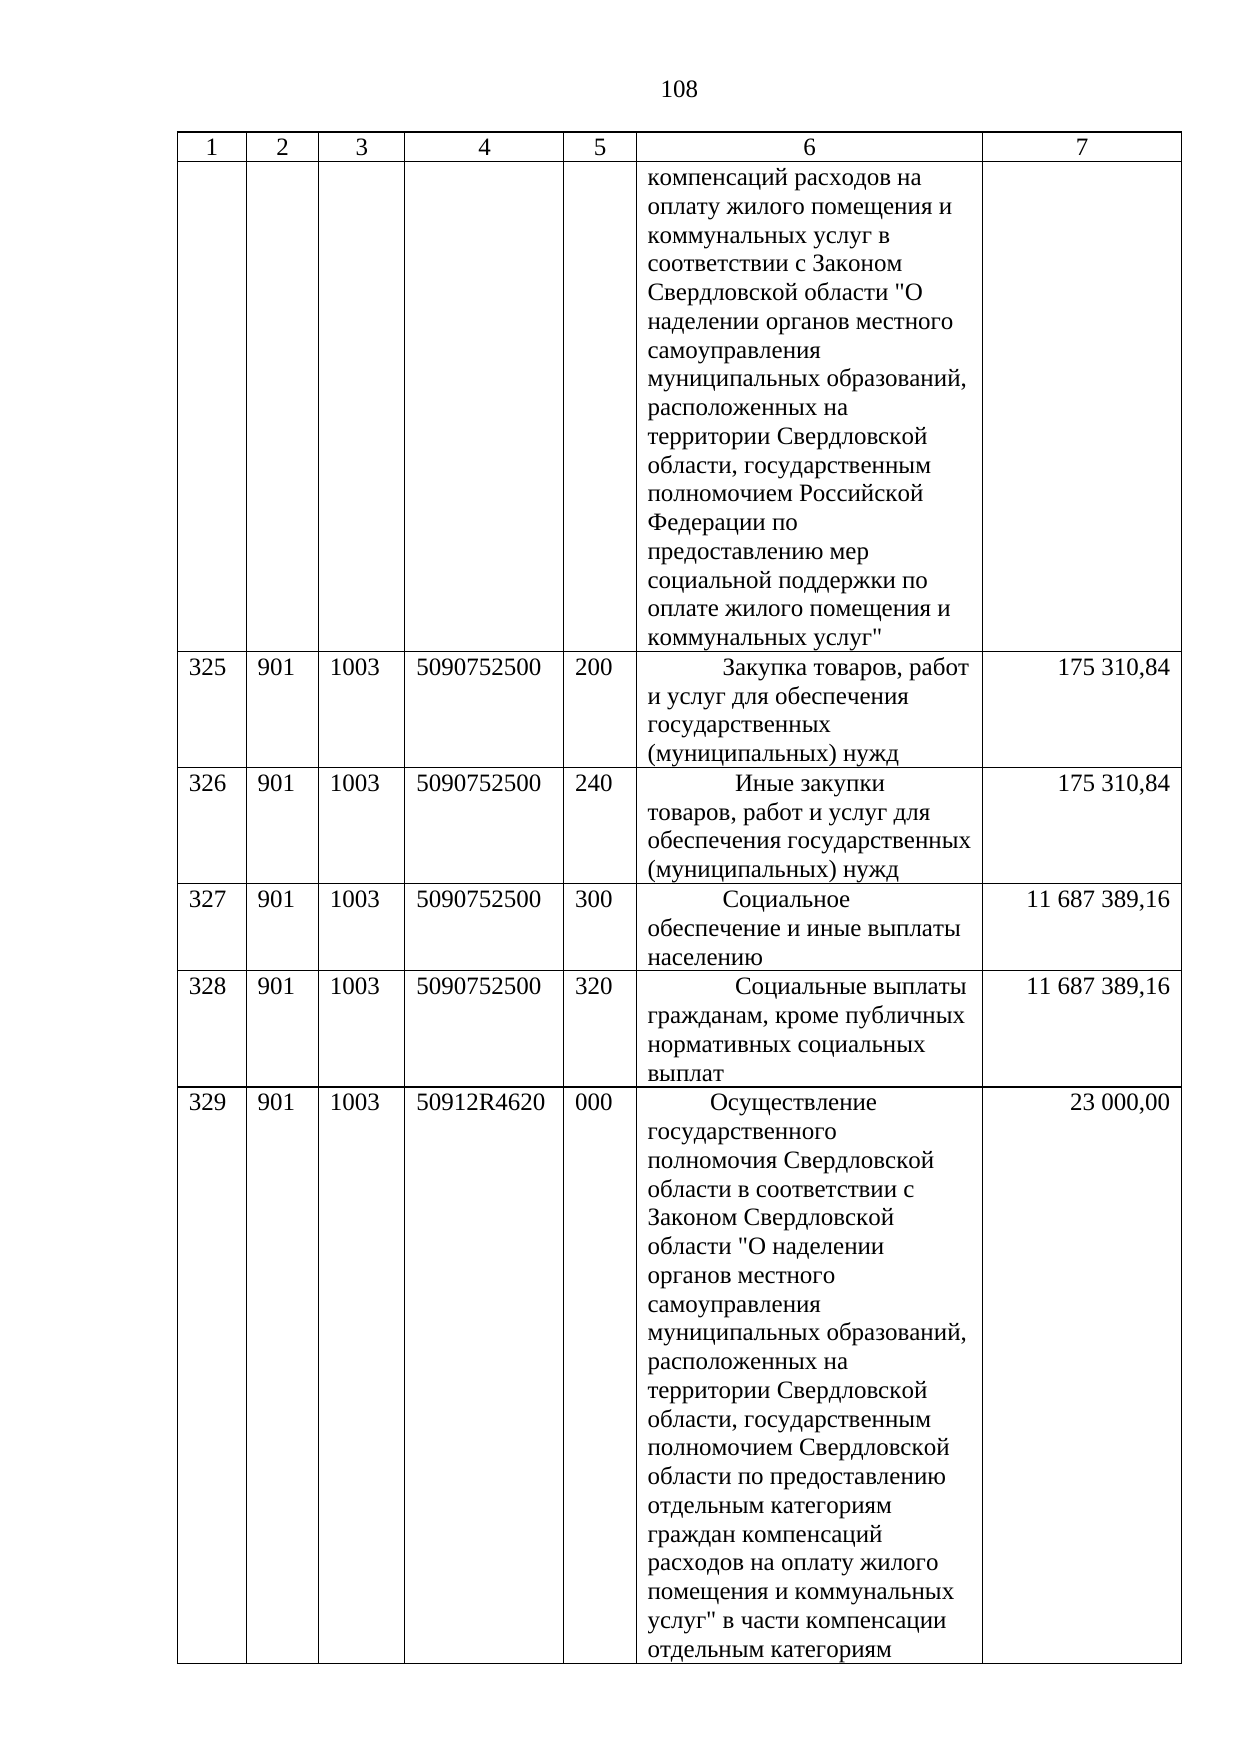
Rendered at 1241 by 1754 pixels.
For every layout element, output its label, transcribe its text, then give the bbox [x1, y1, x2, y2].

table_header 1 [178, 133, 246, 161]
table_cell 1003 [319, 971, 404, 1086]
table_cell 11 687 389,16 [983, 971, 1181, 1086]
table_header 5 [564, 133, 636, 161]
table_cell 175 310,84 [983, 768, 1181, 883]
table_cell [247, 162, 318, 651]
table_cell 11 687 389,16 [983, 884, 1181, 970]
table_cell 901 [247, 652, 318, 767]
table_cell [178, 162, 246, 651]
table_cell 50912R4620 [405, 1088, 563, 1662]
table_header 6 [637, 133, 982, 161]
table_header 7 [983, 133, 1181, 161]
table_cell [564, 162, 636, 651]
table_cell 5090752500 [405, 884, 563, 970]
table_cell 5090752500 [405, 768, 563, 883]
table_cell 300 [564, 884, 636, 970]
table_cell 175 310,84 [983, 652, 1181, 767]
table_cell 240 [564, 768, 636, 883]
table_cell 200 [564, 652, 636, 767]
table_cell [319, 162, 404, 651]
table_cell 325 [178, 652, 246, 767]
table_cell 328 [178, 971, 246, 1086]
table_header 4 [405, 133, 563, 161]
table_cell [405, 162, 563, 651]
table_cell 5090752500 [405, 652, 563, 767]
table_cell 000 [564, 1088, 636, 1662]
table_cell 327 [178, 884, 246, 970]
table_cell 901 [247, 768, 318, 883]
table_cell 320 [564, 971, 636, 1086]
table_cell 901 [247, 971, 318, 1086]
table_cell 326 [178, 768, 246, 883]
table_cell 5090752500 [405, 971, 563, 1086]
table_cell 901 [247, 884, 318, 970]
table_cell компенсаций расходов на оплату жилого помещения и коммунальных услуг в соответствии с Законом Свердловской области "О наделении органов местного самоуправления муниципальных образований, расположенных на территории Свердловской области, государственным полномочием Российской Федерации по предоставлению мер социальной поддержки по оплате жилого помещения и коммунальных услуг" [637, 162, 982, 651]
table_cell Закупка товаров, работ и услуг для обеспечения государственных (муниципальных) нужд [637, 652, 982, 767]
table_cell 901 [247, 1088, 318, 1662]
table_header 2 [247, 133, 318, 161]
table_header 3 [319, 133, 404, 161]
table_cell [983, 162, 1181, 651]
table_cell Социальное обеспечение и иные выплаты населению [637, 884, 982, 970]
table_cell 1003 [319, 768, 404, 883]
table_cell Иные закупки товаров, работ и услуг для обеспечения государственных (муниципальных) нужд [637, 768, 982, 883]
table_cell Осуществление государственного полномочия Свердловской области в соответствии с Законом Свердловской области "О наделении органов местного самоуправления муниципальных образований, расположенных на территории Свердловской области, государственным полномочием Свердловской области по предоставлению отдельным категориям граждан компенсаций расходов на оплату жилого помещения и коммунальных услуг" в части компенсации отдельным категориям [637, 1088, 982, 1662]
table_cell 1003 [319, 652, 404, 767]
table_cell 23 000,00 [983, 1088, 1181, 1662]
table_cell 1003 [319, 1088, 404, 1662]
table_cell 329 [178, 1088, 246, 1662]
table_cell Социальные выплаты гражданам, кроме публичных нормативных социальных выплат [637, 971, 982, 1086]
table_cell 1003 [319, 884, 404, 970]
